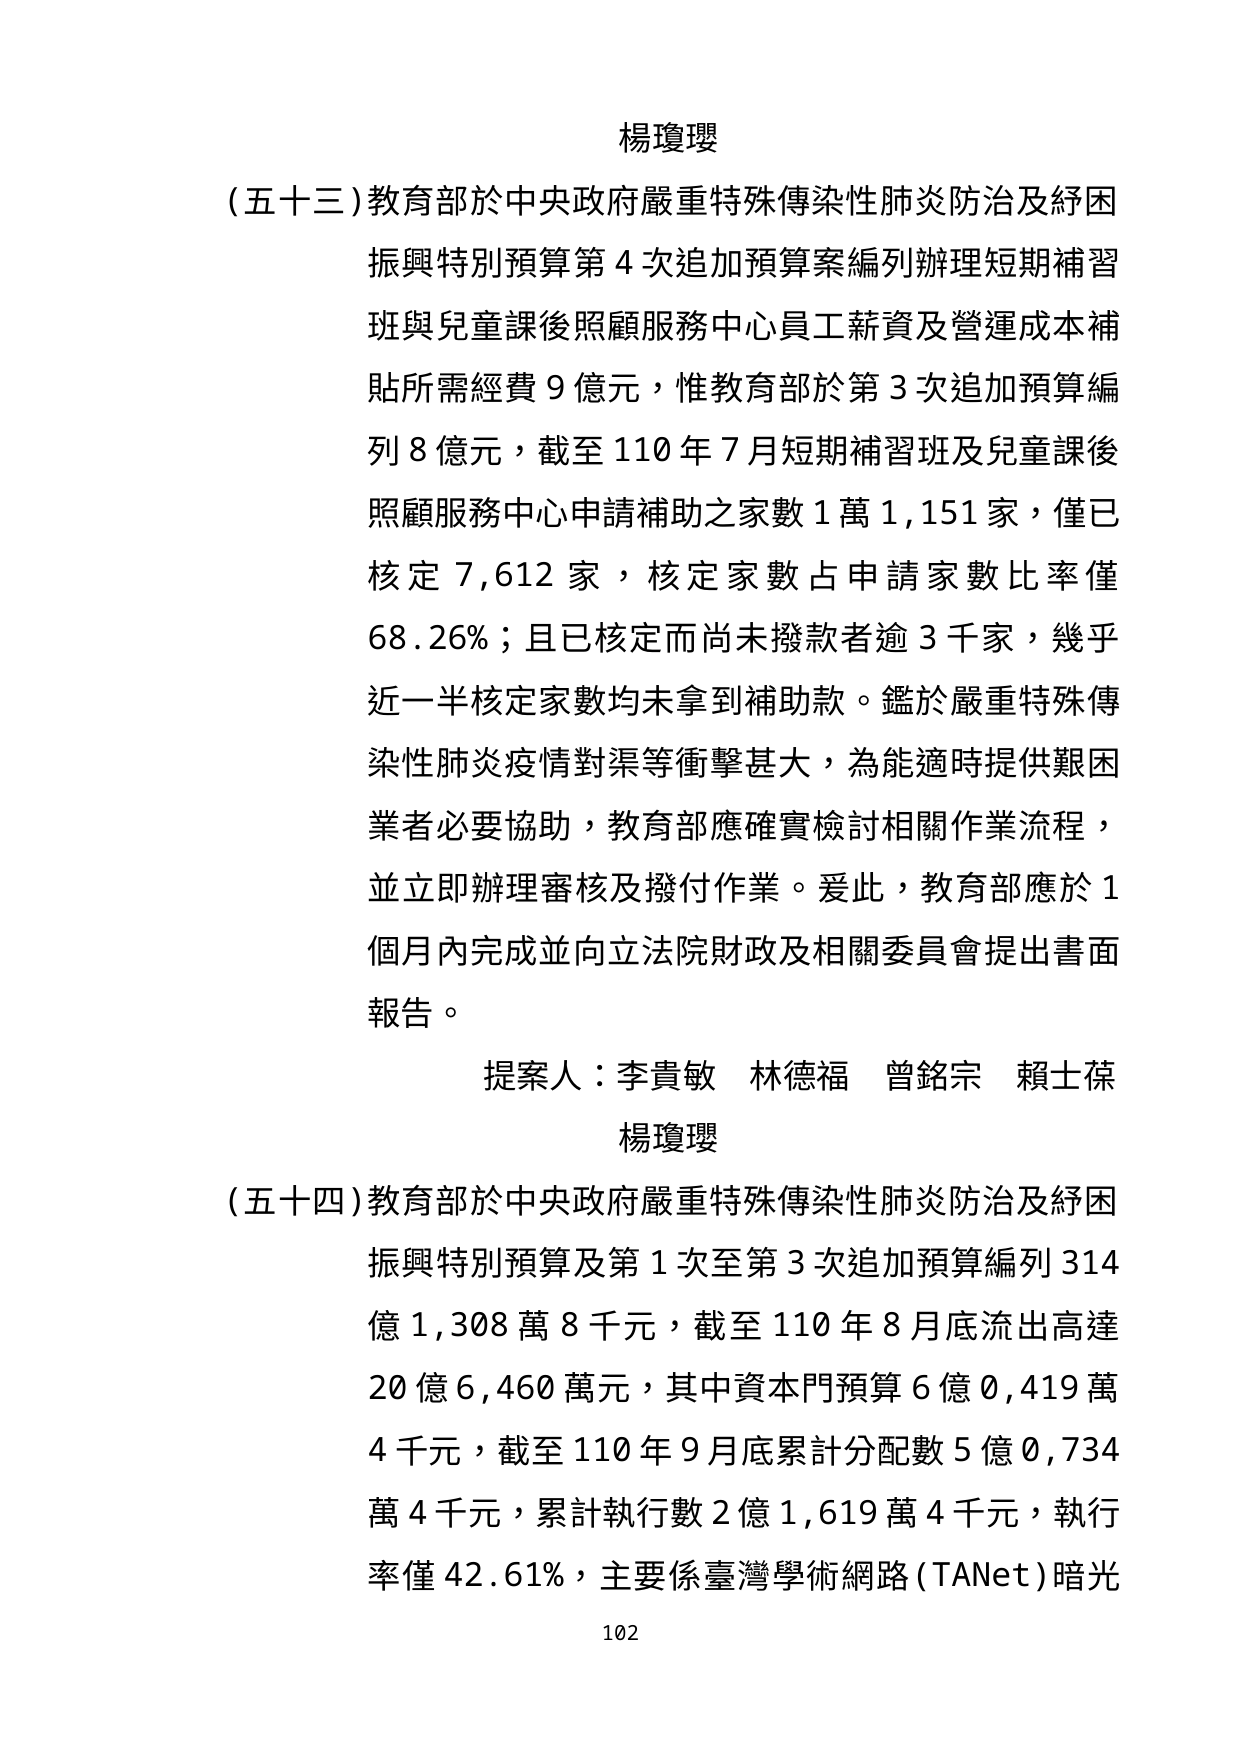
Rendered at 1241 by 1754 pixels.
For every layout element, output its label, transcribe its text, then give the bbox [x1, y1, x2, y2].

text 楊瓊瓔 [483, 94, 1120, 157]
text (五十三)教育部於中央政府嚴重特殊傳染性肺炎防治及紓困振興特別預算第4次追加預算案編列辦理短期補習班與兒童課後照顧服務中心員工薪資及營運成本補貼所需經費9億元，惟教育部於第3次追加預算編列8億元，截至110年7月短期補習班及兒童課後照顧服務中心申請補助之家數1萬1,151家，僅已核定7,612家，核定家數占申請家數比率僅68.26%；且已核定而尚未撥款者逾3千家，幾乎近一半核定家數均未拿到補助款。鑑於嚴重特殊傳染性肺炎疫情對渠等衝擊甚大，為能適時提供艱困業者必要協助，教育部應確實檢討相關作業流程，並立即辦理審核及撥付作業。爰此，教育部應於1個月內完成並向立法院財政及相關委員會提出書面報告。 [223, 157, 1120, 1032]
text (五十四)教育部於中央政府嚴重特殊傳染性肺炎防治及紓困振興特別預算及第1次至第3次追加預算編列314億1,308萬8千元，截至110年8月底流出高達20億6,460萬元，其中資本門預算6億0,419萬4千元，截至110年9月底累計分配數5億0,734萬4千元，累計執行數2億1,619萬4千元，執行率僅42.61%，主要係臺灣學術網路(TANet)暗光 [223, 1157, 1120, 1594]
text 提案人：李貴敏 林德福 曾銘宗 賴士葆 楊瓊瓔 [483, 1032, 1120, 1157]
